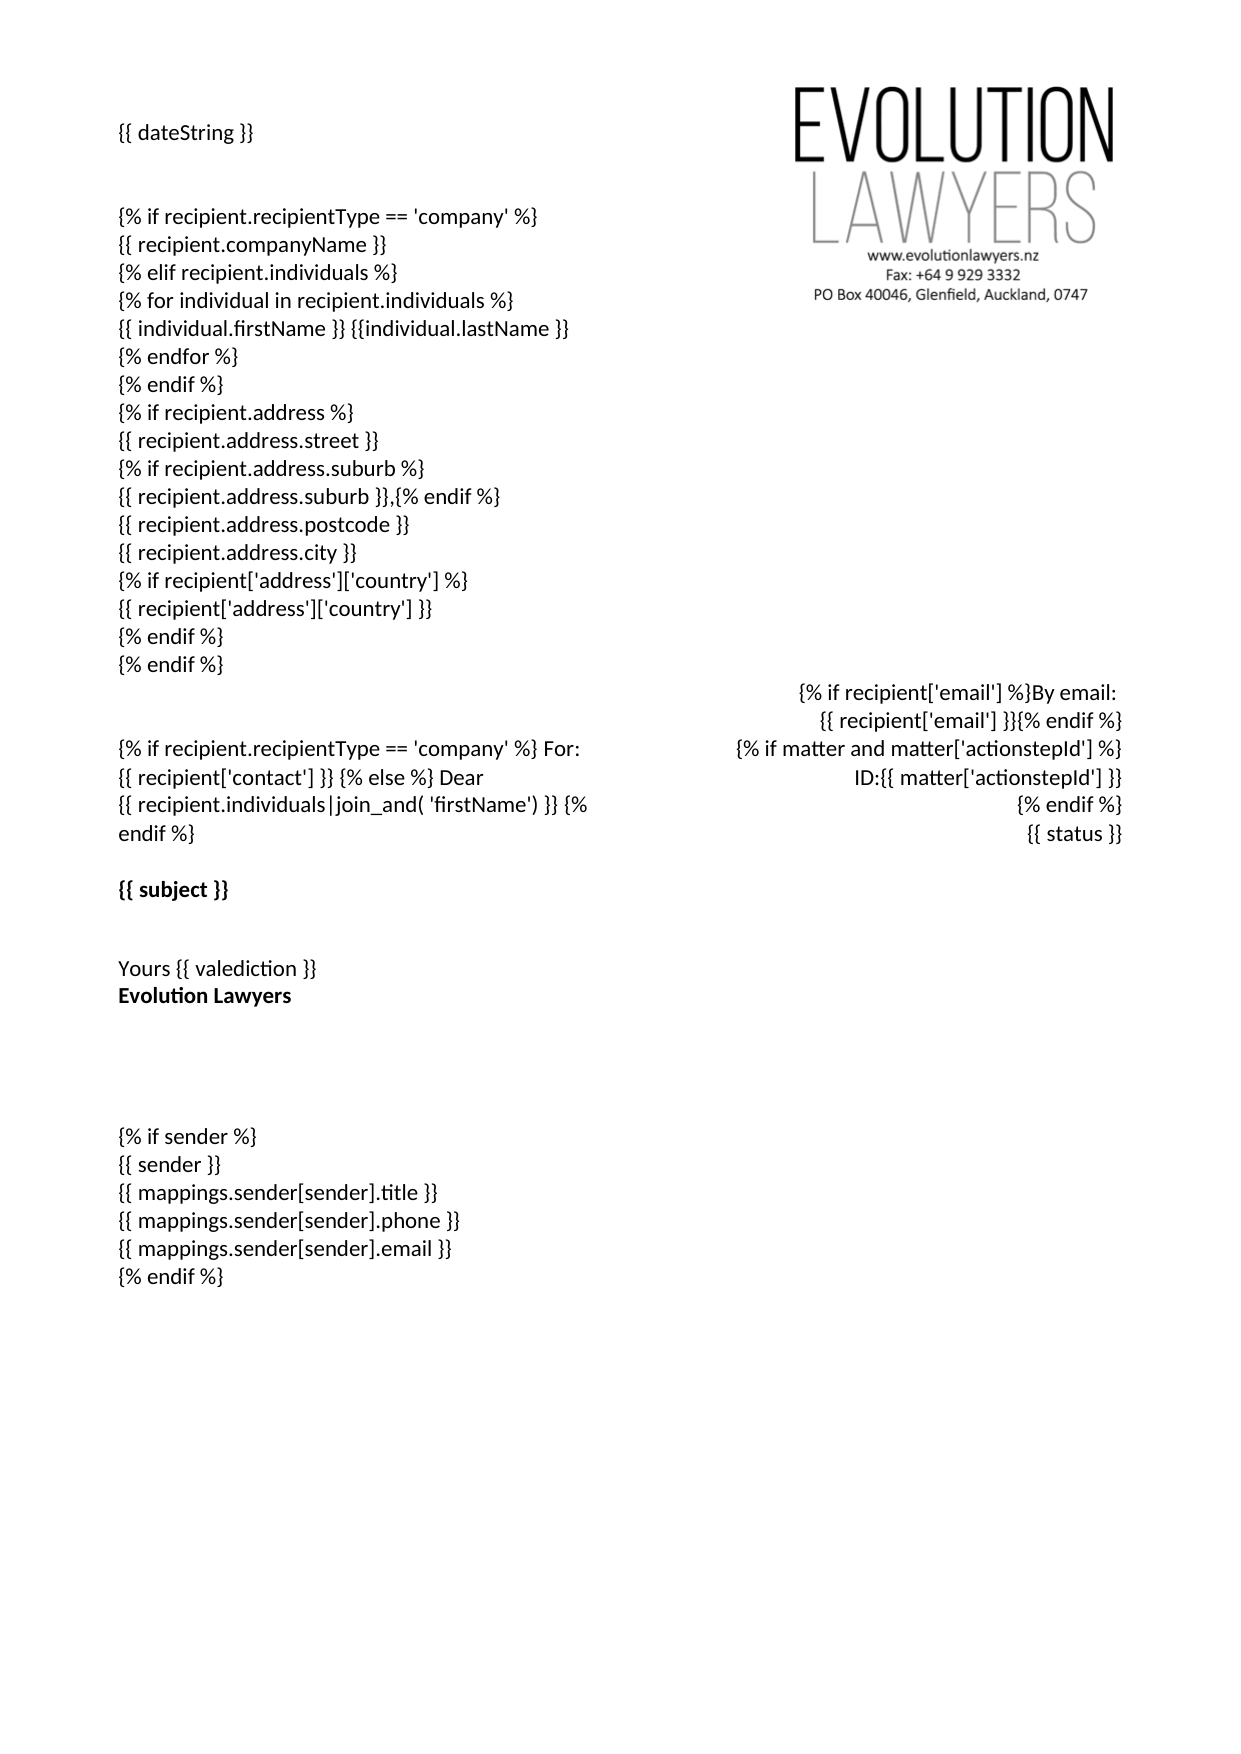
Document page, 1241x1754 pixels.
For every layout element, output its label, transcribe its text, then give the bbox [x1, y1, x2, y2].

picture [776, 78, 1132, 309]
table_cell [118, 679, 620, 734]
table_cell {% if recipient.recipientType == 'company' %} For: {{ recipient['contact'] }} {% else %} Dear {{ recipient.individuals|join_and( 'firstName') }} {% endif %} [118, 735, 620, 847]
subtitle {{ subject }} [118, 875, 1122, 903]
table_header Yours {{ valediction }} Evolution Lawyers {% if sender %} {{ sender }} {{ mappings.sender[sender].title }} {{ mappings.sender[sender].phone }} {{ mappings.sender[sender].email }} {% endif %} [118, 926, 1122, 1290]
table_header [620, 118, 1122, 678]
table_cell {% if recipient['email'] %}By email: {{ recipient['email'] }}{% endif %} [620, 679, 1122, 734]
table_cell {% if matter and matter['actionstepId'] %} ID:{{ matter['actionstepId'] }} {% endif %} {{ status }} [620, 735, 1122, 847]
table_header {{ dateString }} {% if recipient.recipientType == 'company' %} {{ recipient.companyName }} {% elif recipient.individuals %} {% for individual in recipient.individuals %} {{ individual.firstName }} {{individual.lastName }} {% endfor %} {% endif %} {% if recipient.address %} {{ recipient.address.street }} {% if recipient.address.suburb %}{{ recipient.address.suburb }},{% endif %} {{ recipient.address.postcode }} {{ recipient.address.city }} {% if recipient['address']['country'] %} {{ recipient['address']['country'] }} {% endif %} {% endif %} [118, 118, 620, 678]
